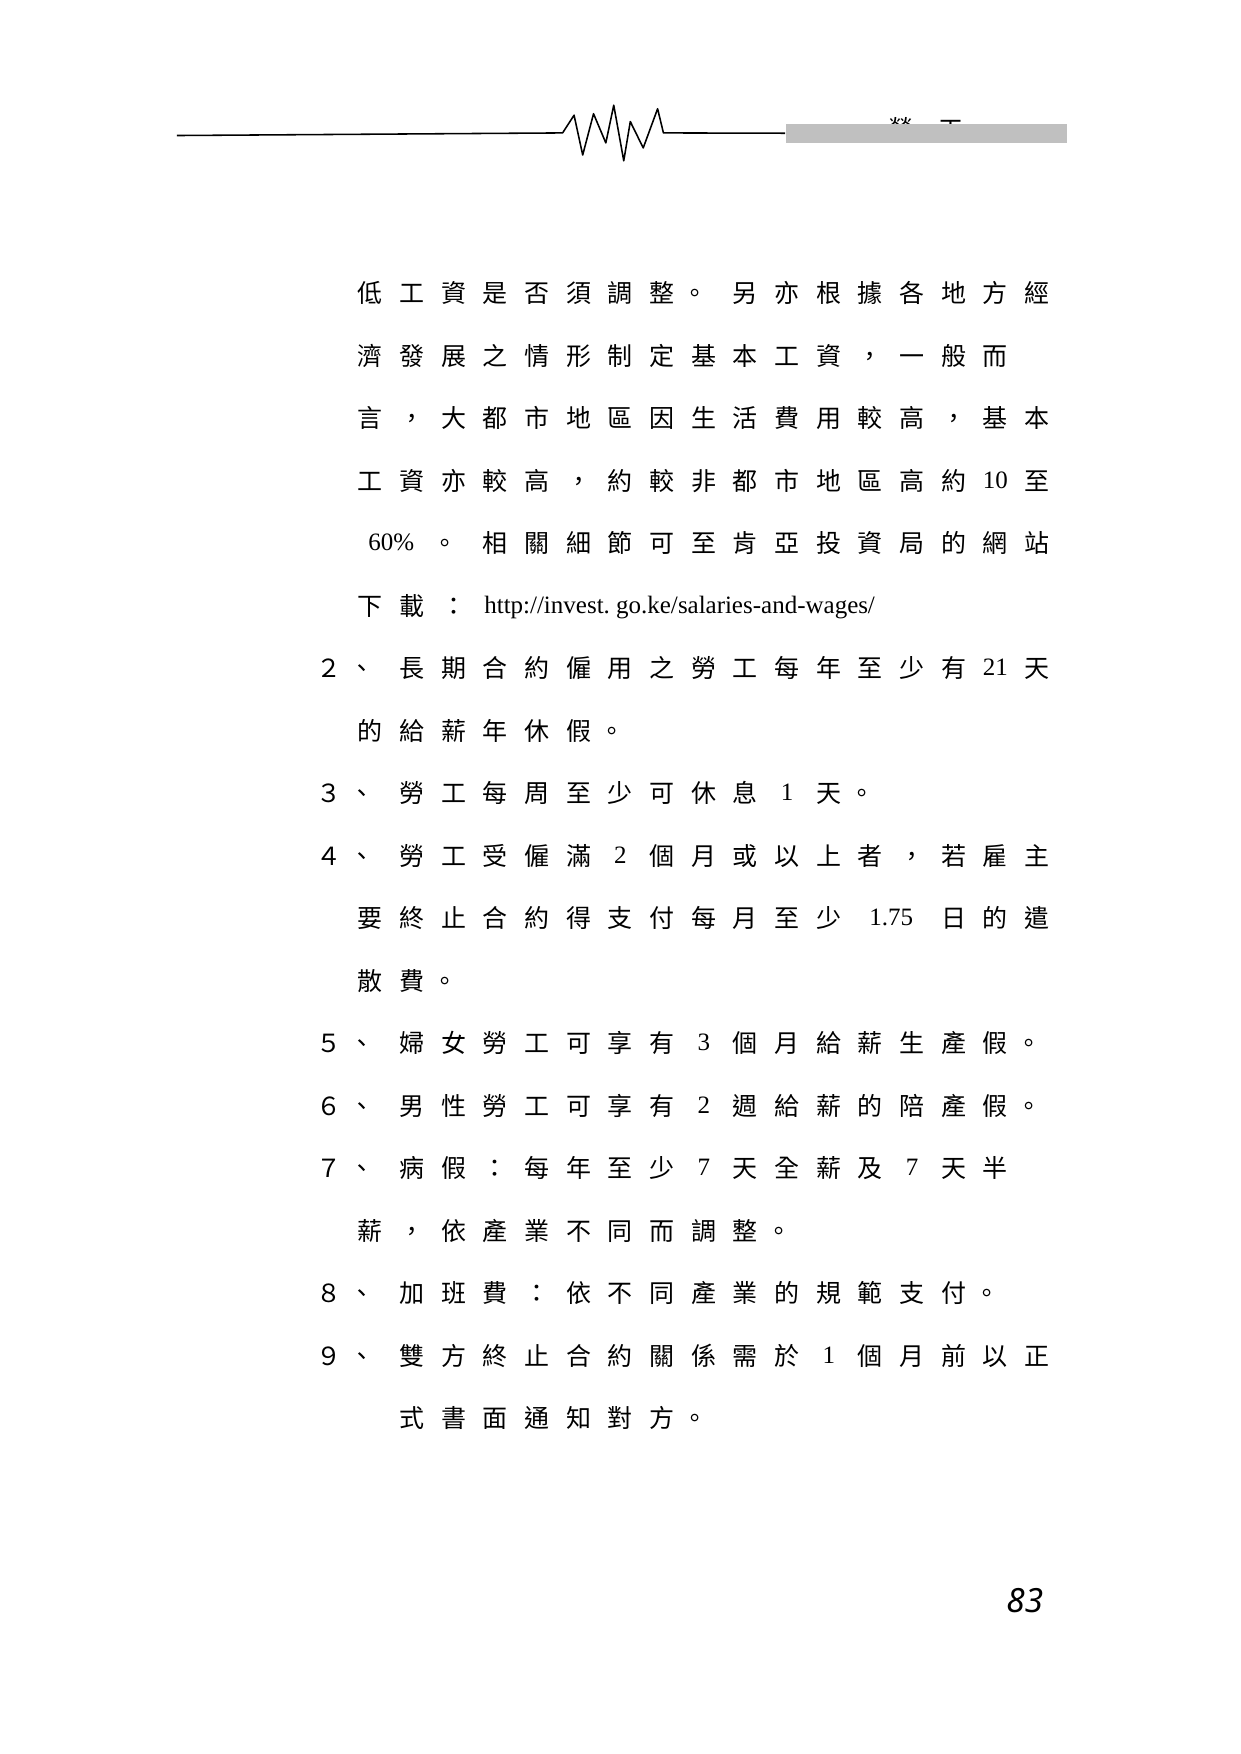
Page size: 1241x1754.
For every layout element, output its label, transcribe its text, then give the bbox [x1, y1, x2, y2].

text ５、婦女勞工可享有3個月給薪生產假。 [281, 1000, 1058, 1063]
text ９、雙方終止合約關係需於1個月前以正式書面通知對方。 [281, 1313, 1058, 1438]
text ８、加班費：依不同產業的規範支付。 [281, 1250, 1058, 1313]
text ４、勞工受僱滿2個月或以上者，若雇主要終止合約得支付每月至少1.75日的遣散費。 [281, 813, 1058, 1000]
text ３、勞工每周至少可休息1天。 [281, 750, 1058, 813]
text ２、長期合約僱用之勞工每年至少有21天的給薪年休假。 [281, 625, 1058, 750]
text ６、男性勞工可享有2週給薪的陪產假。 [281, 1063, 1058, 1125]
text 低工資是否須調整。另亦根據各地方經濟發展之情形制定基本工資，一般而言，大都市地區因生活費用較高，基本工資亦較高，約較非都市地區高約10至60%。相關細節可至肯亞投資局的網站下載：http://invest. go.ke/salaries-and-wages/ [281, 250, 1058, 625]
text ７、病假：每年至少7天全薪及7天半薪，依產業不同而調整。 [281, 1125, 1058, 1250]
